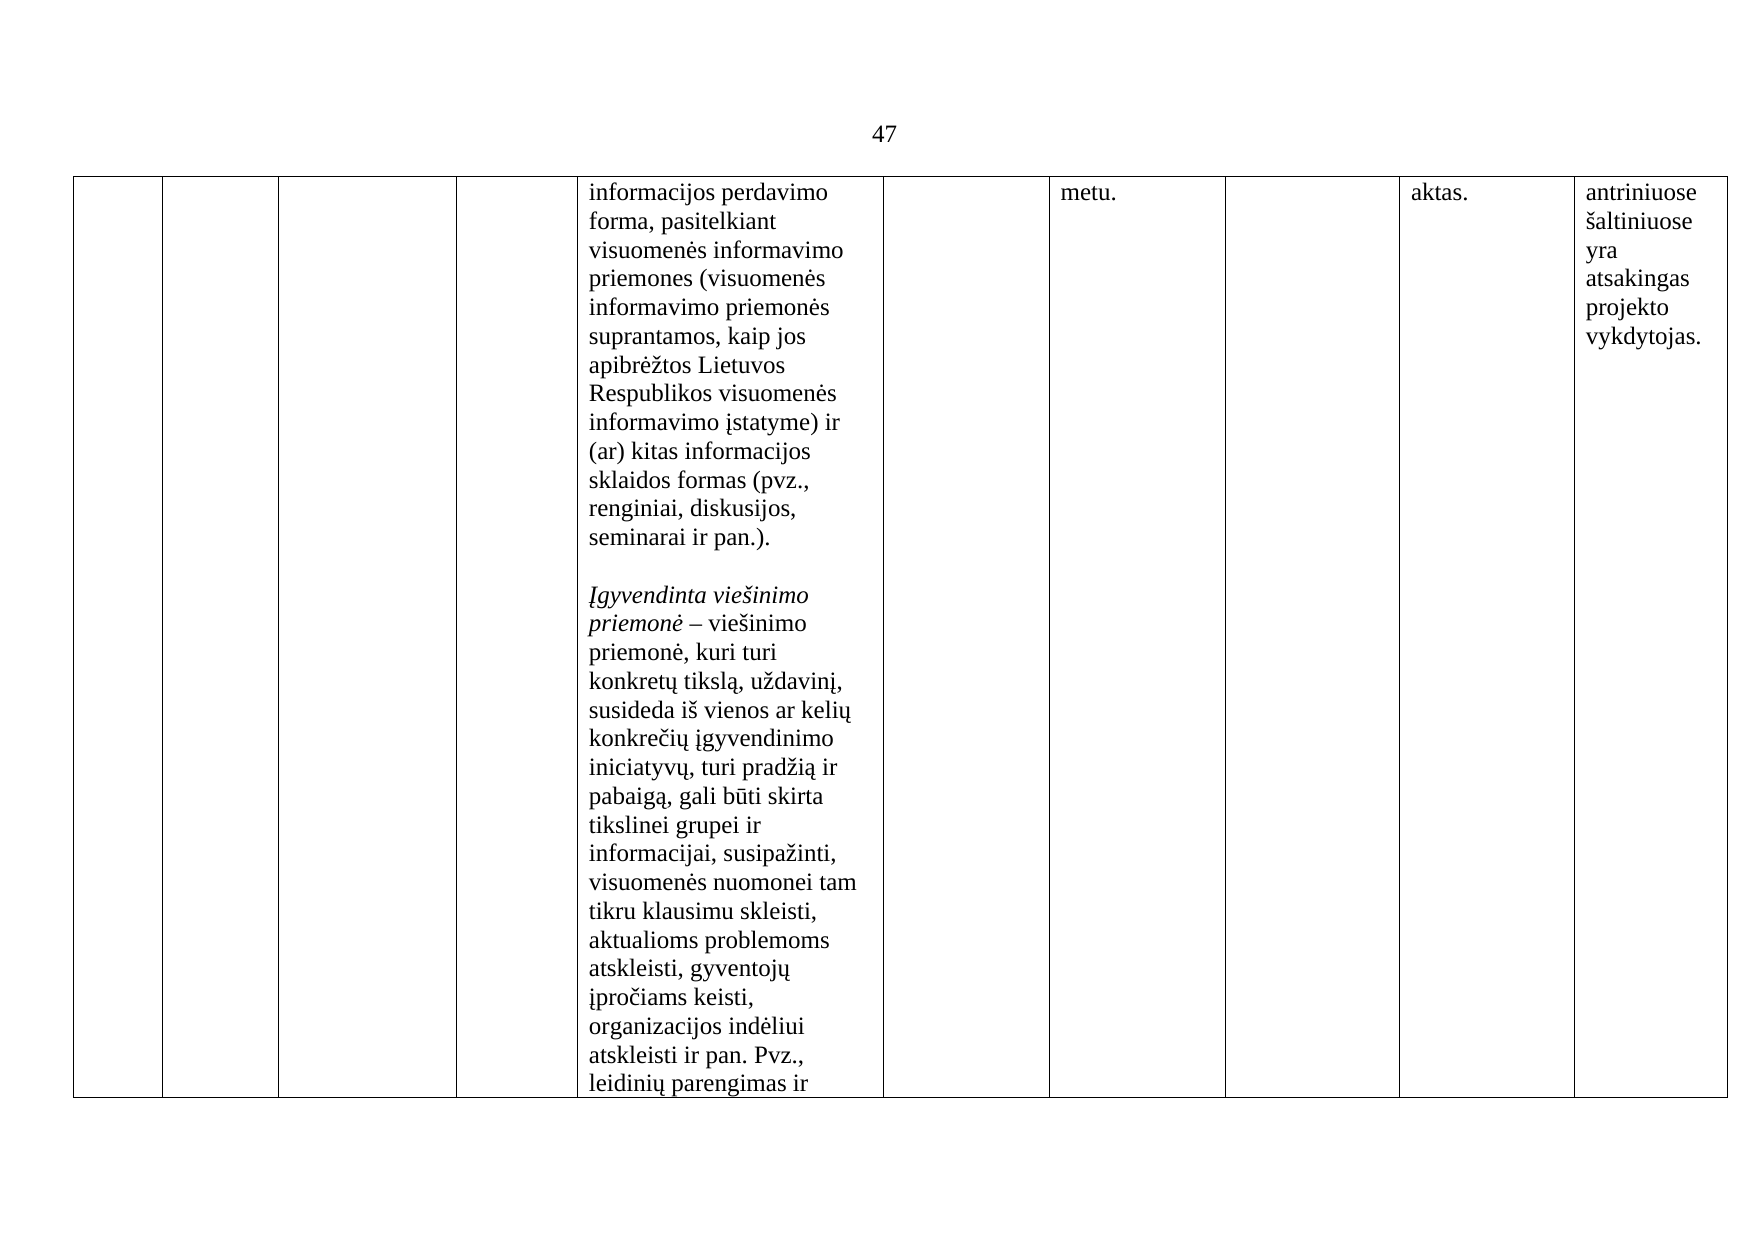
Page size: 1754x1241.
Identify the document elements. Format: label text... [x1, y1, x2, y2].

table_cell [1226, 177, 1399, 1097]
table_cell metu. [1050, 177, 1225, 1097]
table_cell [163, 177, 278, 1097]
table_cell [74, 177, 162, 1097]
table_cell antriniuose šaltiniuose yra atsakingas projekto vykdytojas. [1575, 177, 1727, 1097]
table_cell [884, 177, 1049, 1097]
table_cell informacijos perdavimo forma, pasitelkiant visuomenės informavimo priemones (visuomenės informavimo priemonės suprantamos, kaip jos apibrėžtos Lietuvos Respublikos visuomenės informavimo įstatyme) ir (ar) kitas informacijos sklaidos formas (pvz., renginiai, diskusijos, seminarai ir pan.). Įgyvendinta viešinimo priemonė – viešinimo priemonė, kuri turi konkretų tikslą, uždavinį, susideda iš vienos ar kelių konkrečių įgyvendinimo iniciatyvų, turi pradžią ir pabaigą, gali būti skirta tikslinei grupei ir informacijai, susipažinti, visuomenės nuomonei tam tikru klausimu skleisti, aktualioms problemoms atskleisti, gyventojų įpročiams keisti, organizacijos indėliui atskleisti ir pan. Pvz., leidinių parengimas ir [578, 177, 883, 1097]
table_cell [457, 177, 577, 1097]
table_cell [279, 177, 456, 1097]
table_cell aktas. [1400, 177, 1574, 1097]
